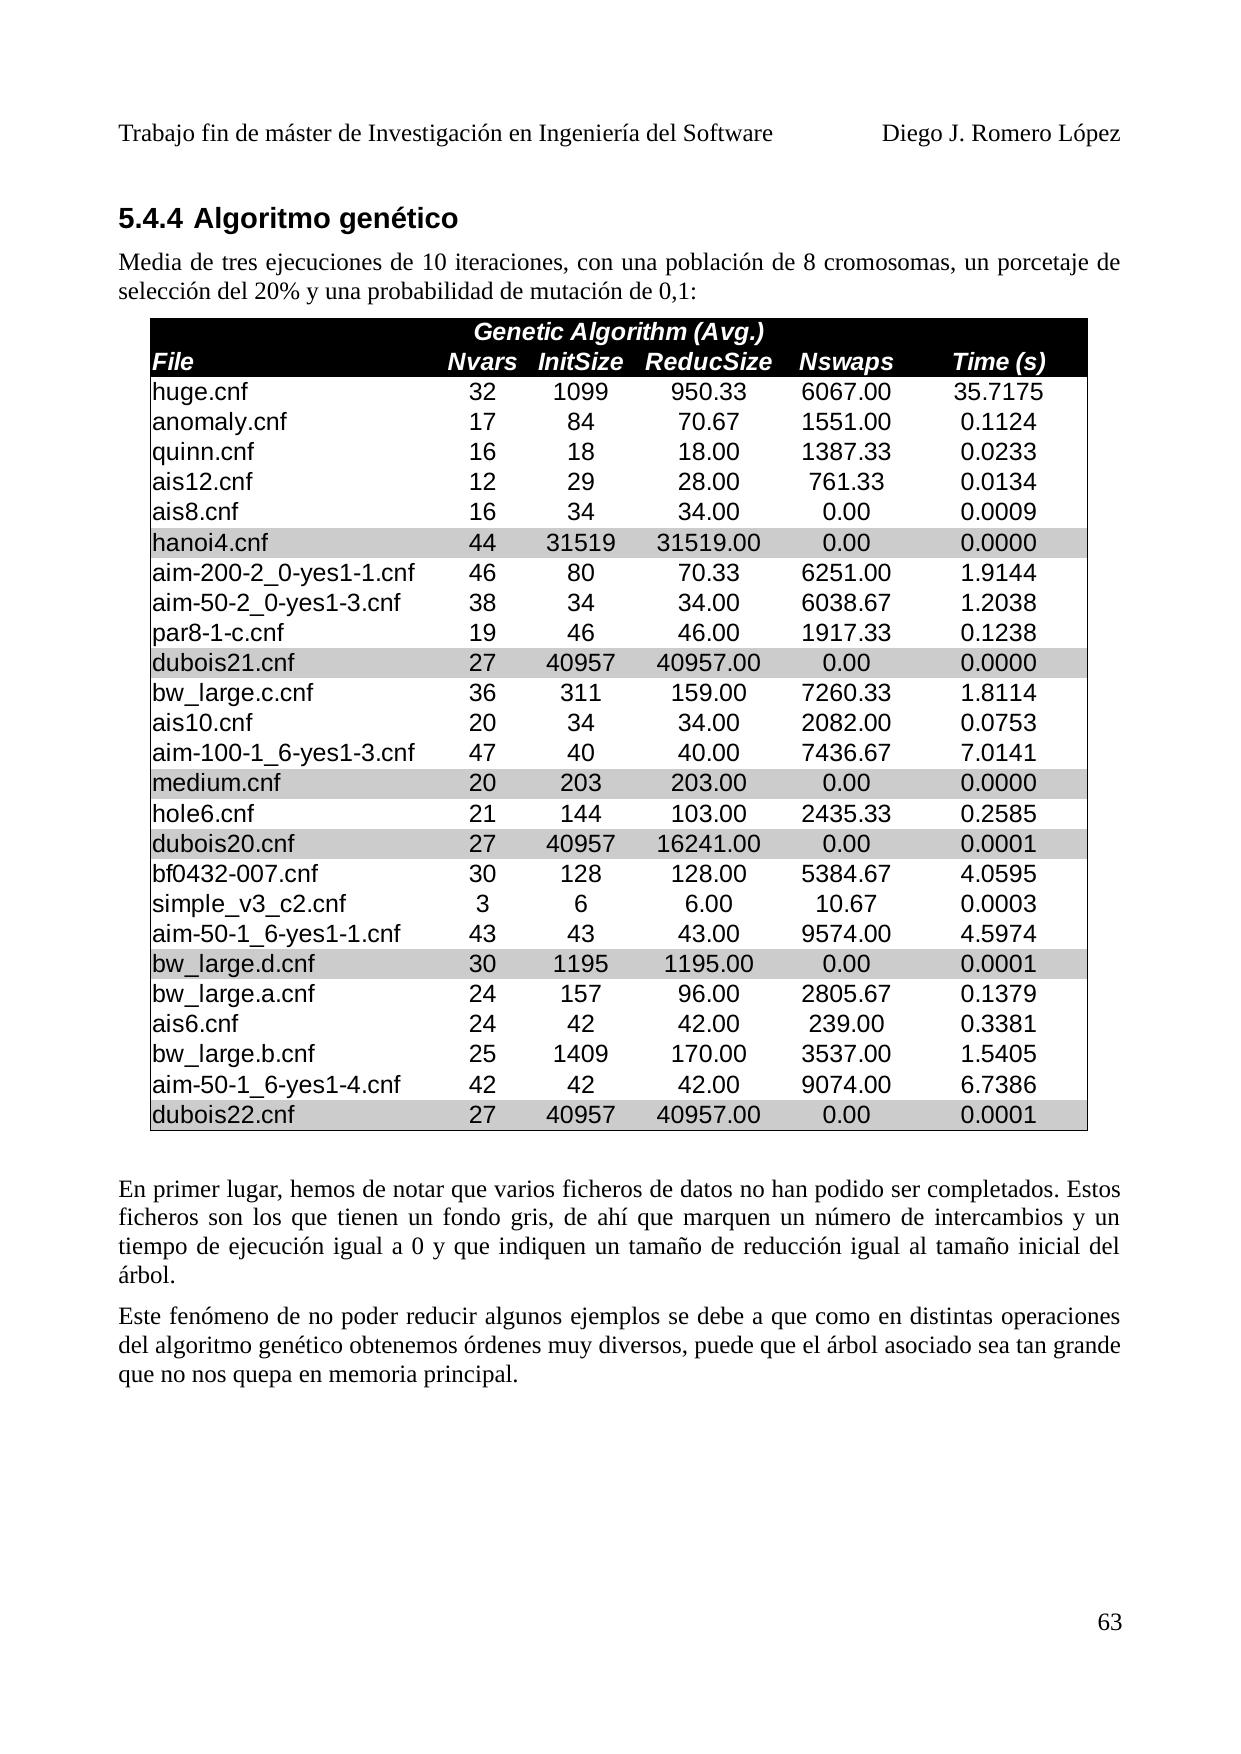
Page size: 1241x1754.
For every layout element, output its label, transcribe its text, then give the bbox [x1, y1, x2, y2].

text Media de tres ejecuciones de 10 iteraciones, con una población de 8 cromosomas, un porcetaje de selección del 20% y una probabilidad de mutación de 0,1: [118, 247, 1122, 305]
subtitle Algoritmo genético [118, 201, 1122, 235]
text Este fenómeno de no poder reducir algunos ejemplos se debe a que como en distintas operaciones del algoritmo genético obtenemos órdenes muy diversos, puede que el árbol asociado sea tan grande que no nos quepa en memoria principal. [118, 1301, 1122, 1387]
text En primer lugar, hemos de notar que varios ficheros de datos no han podido ser completados. Estos ficheros son los que tienen un fondo gris, de ahí que marquen un número de intercambios y un tiempo de ejecución igual a 0 y que indiquen un tamaño de reducción igual al tamaño inicial del árbol. [118, 1174, 1122, 1289]
